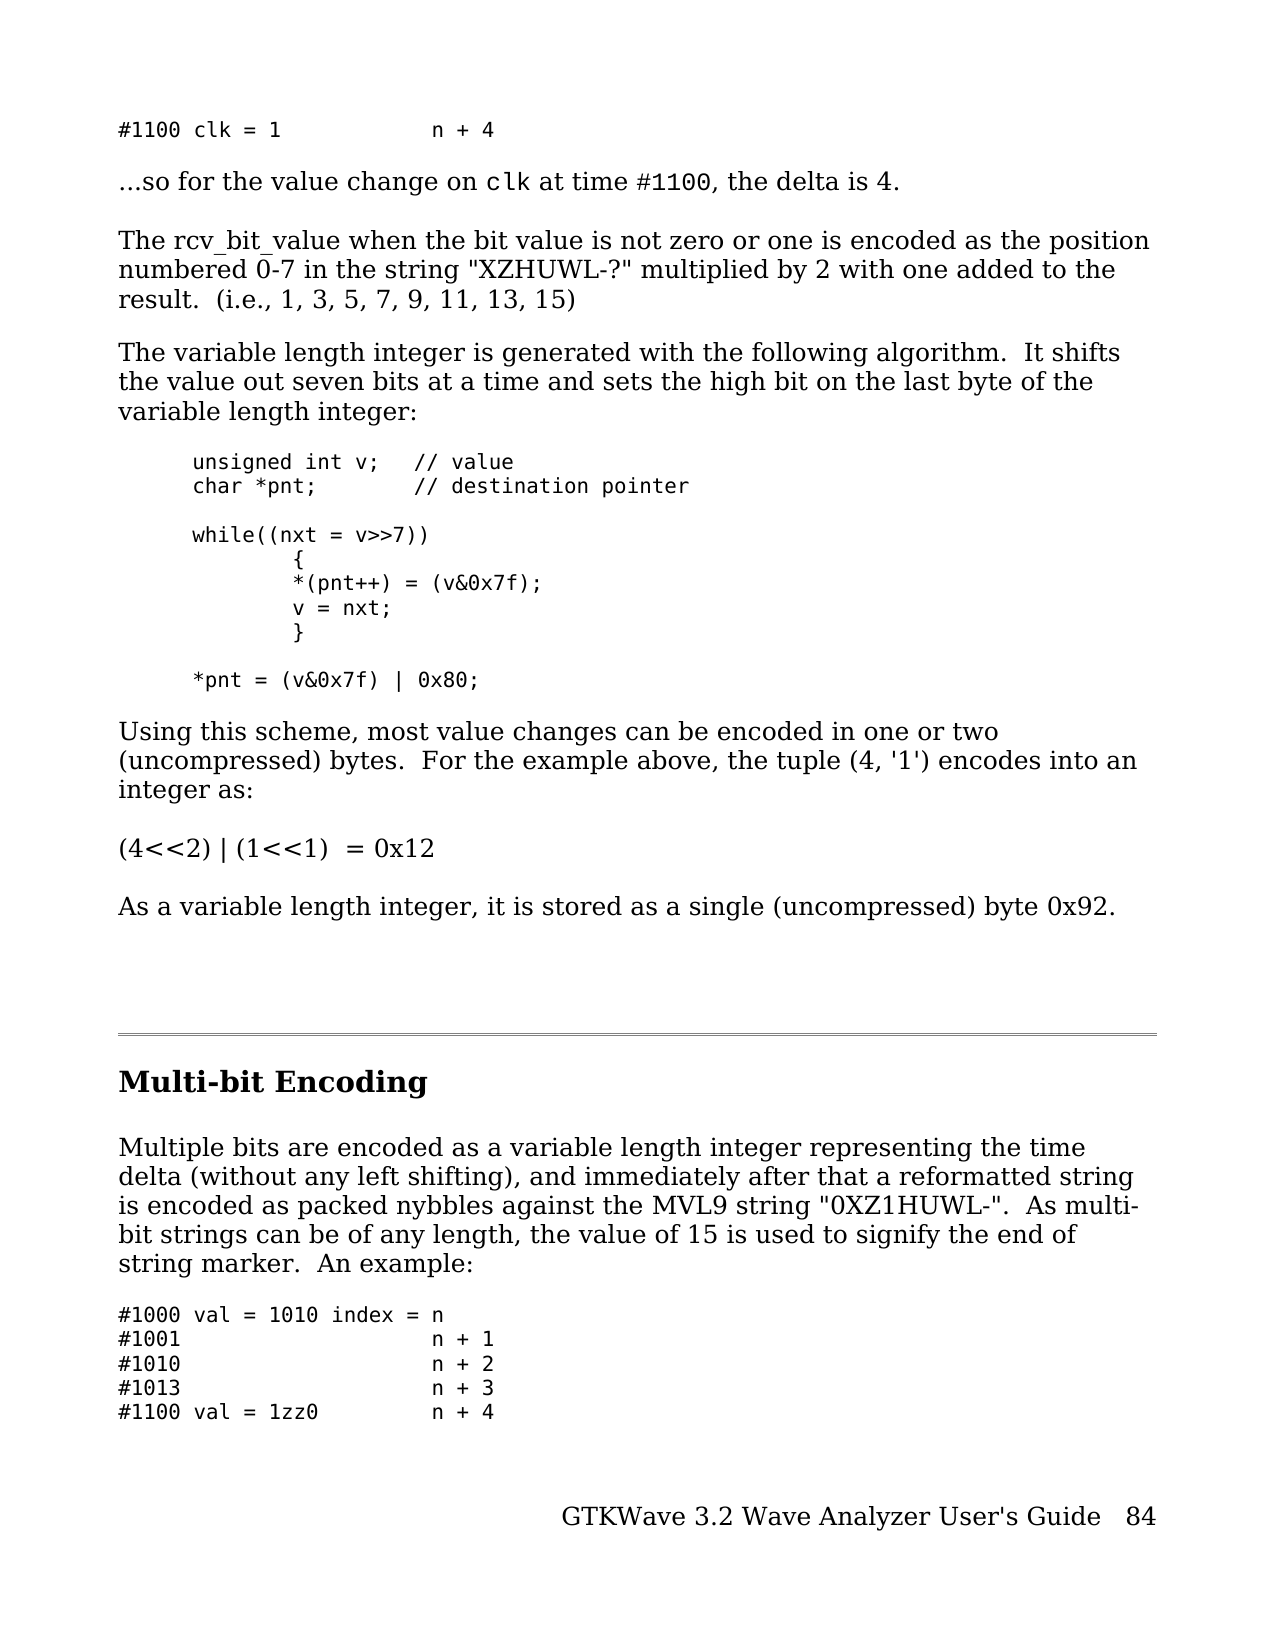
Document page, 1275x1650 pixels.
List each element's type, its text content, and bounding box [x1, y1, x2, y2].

text unsigned int v; // value [118, 450, 1157, 474]
text ...so for the value change on clk at time #1100, the delta is 4. [118, 167, 1157, 197]
text (4<<2) | (1<<1) = 0x12 [118, 834, 1157, 863]
text { [118, 547, 1157, 571]
text Multiple bits are encoded as a variable length integer representing the time delta (without any left shifting), and immediately after that a reformatted string is encoded as packed nybbles against the MVL9 string "0XZ1HUWL-". As multi-bit strings can be of any length, the value of 15 is used to signify the end of string marker. An example: [118, 1133, 1157, 1279]
text #1010 n + 2 [118, 1352, 1157, 1376]
text v = nxt; [118, 596, 1157, 620]
text char *pnt; // destination pointer [118, 474, 1157, 499]
text #1000 val = 1010 index = n [118, 1303, 1157, 1327]
text #1100 val = 1zz0 n + 4 [118, 1400, 1157, 1424]
text Using this scheme, most value changes can be encoded in one or two (uncompressed) bytes. For the example above, the tuple (4, '1') encodes into an integer as: [118, 717, 1157, 804]
text The variable length integer is generated with the following algorithm. It shifts the value out seven bits at a time and sets the high bit on the last byte of the variable length integer: [118, 338, 1157, 426]
text while((nxt = v>>7)) [118, 523, 1157, 547]
text Multi-bit Encoding [118, 1065, 1157, 1099]
text #1013 n + 3 [118, 1376, 1157, 1400]
text *pnt = (v&0x7f) | 0x80; [118, 668, 1157, 693]
text #1100 clk = 1 n + 4 [118, 118, 1157, 142]
text } [118, 620, 1157, 644]
text The rcv_bit_value when the bit value is not zero or one is encoded as the position numbered 0-7 in the string "XZHUWL-?" multiplied by 2 with one added to the result. (i.e., 1, 3, 5, 7, 9, 11, 13, 15) [118, 227, 1157, 314]
text #1001 n + 1 [118, 1327, 1157, 1352]
text *(pnt++) = (v&0x7f); [118, 571, 1157, 596]
text As a variable length integer, it is stored as a single (uncompressed) byte 0x92. [118, 892, 1157, 921]
